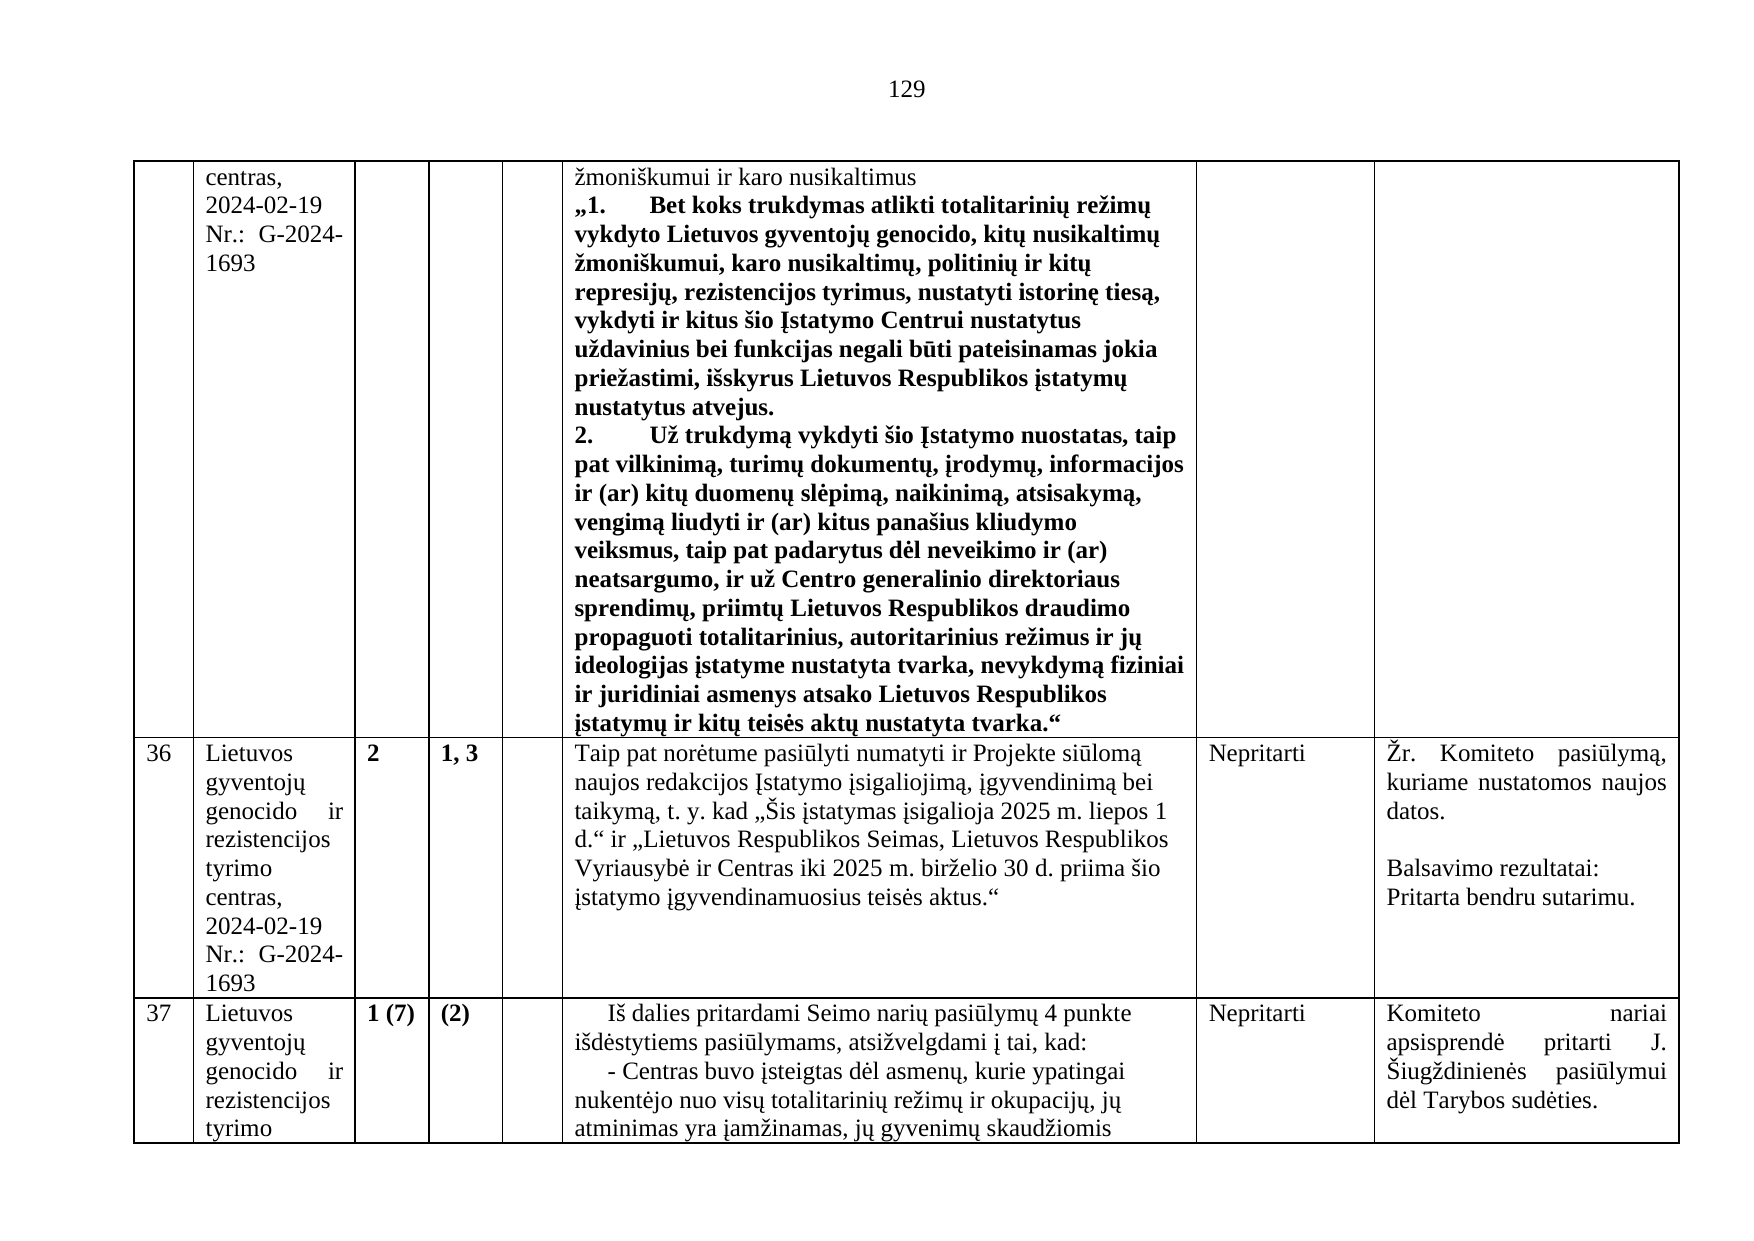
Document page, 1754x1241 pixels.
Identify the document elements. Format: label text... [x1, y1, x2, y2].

table_cell Nepritarti [1197, 999, 1374, 1142]
table_cell Lietuvos gyventojų genocido ir rezistencijos tyrimo [194, 999, 354, 1142]
table_cell Lietuvos gyventojų genocido ir rezistencijos tyrimo centras, 2024-02-19 Nr.: G-2024-1693 [194, 738, 354, 997]
table_cell [356, 162, 428, 737]
table_cell Nepritarti [1197, 738, 1374, 997]
table_cell [503, 162, 562, 737]
table_cell [1197, 162, 1374, 737]
table_cell [1375, 162, 1678, 737]
table_cell 36 [135, 738, 193, 997]
table_cell 37 [135, 999, 193, 1142]
table_cell centras, 2024-02-19 Nr.: G-2024-1693 [194, 162, 354, 737]
table_cell (2) [430, 999, 502, 1142]
table_cell [503, 999, 562, 1142]
table_cell 1 (7) [356, 999, 428, 1142]
table_cell [503, 738, 562, 997]
table_cell [430, 162, 502, 737]
table_cell Iš dalies pritardami Seimo narių pasiūlymų 4 punkte išdėstytiems pasiūlymams, atsižvelgdami į tai, kad: - Centras buvo įsteigtas dėl asmenų, kurie ypatingai nukentėjo nuo visų totalitarinių režimų ir okupacijų, jų atminimas yra įamžinamas, jų gyvenimų skaudžiomis [563, 999, 1196, 1142]
table_cell 2 [356, 738, 428, 997]
table_cell 1, 3 [430, 738, 502, 997]
table_cell [135, 162, 193, 737]
table_cell žmoniškumui ir karo nusikaltimus „1. Bet koks trukdymas atlikti totalitarinių režimų vykdyto Lietuvos gyventojų genocido, kitų nusikaltimų žmoniškumui, karo nusikaltimų, politinių ir kitų represijų, rezistencijos tyrimus, nustatyti istorinę tiesą, vykdyti ir kitus šio Įstatymo Centrui nustatytus uždavinius bei funkcijas negali būti pateisinamas jokia priežastimi, išskyrus Lietuvos Respublikos įstatymų nustatytus atvejus. 2. Už trukdymą vykdyti šio Įstatymo nuostatas, taip pat vilkinimą, turimų dokumentų, įrodymų, informacijos ir (ar) kitų duomenų slėpimą, naikinimą, atsisakymą, vengimą liudyti ir (ar) kitus panašius kliudymo veiksmus, taip pat padarytus dėl neveikimo ir (ar) neatsargumo, ir už Centro generalinio direktoriaus sprendimų, priimtų Lietuvos Respublikos draudimo propaguoti totalitarinius, autoritarinius režimus ir jų ideologijas įstatyme nustatyta tvarka, nevykdymą fiziniai ir juridiniai asmenys atsako Lietuvos Respublikos įstatymų ir kitų teisės aktų nustatyta tvarka.“ [563, 162, 1196, 737]
table_cell Taip pat norėtume pasiūlyti numatyti ir Projekte siūlomą naujos redakcijos Įstatymo įsigaliojimą, įgyvendinimą bei taikymą, t. y. kad „Šis įstatymas įsigalioja 2025 m. liepos 1 d.“ ir „Lietuvos Respublikos Seimas, Lietuvos Respublikos Vyriausybė ir Centras iki 2025 m. birželio 30 d. priima šio įstatymo įgyvendinamuosius teisės aktus.“ [563, 738, 1196, 997]
table_cell Komiteto nariai apsisprendė pritarti J. Šiugždinienės pasiūlymui dėl Tarybos sudėties. [1375, 999, 1678, 1142]
table_cell Žr. Komiteto pasiūlymą, kuriame nustatomos naujos datos. Balsavimo rezultatai: Pritarta bendru sutarimu. [1375, 738, 1678, 997]
